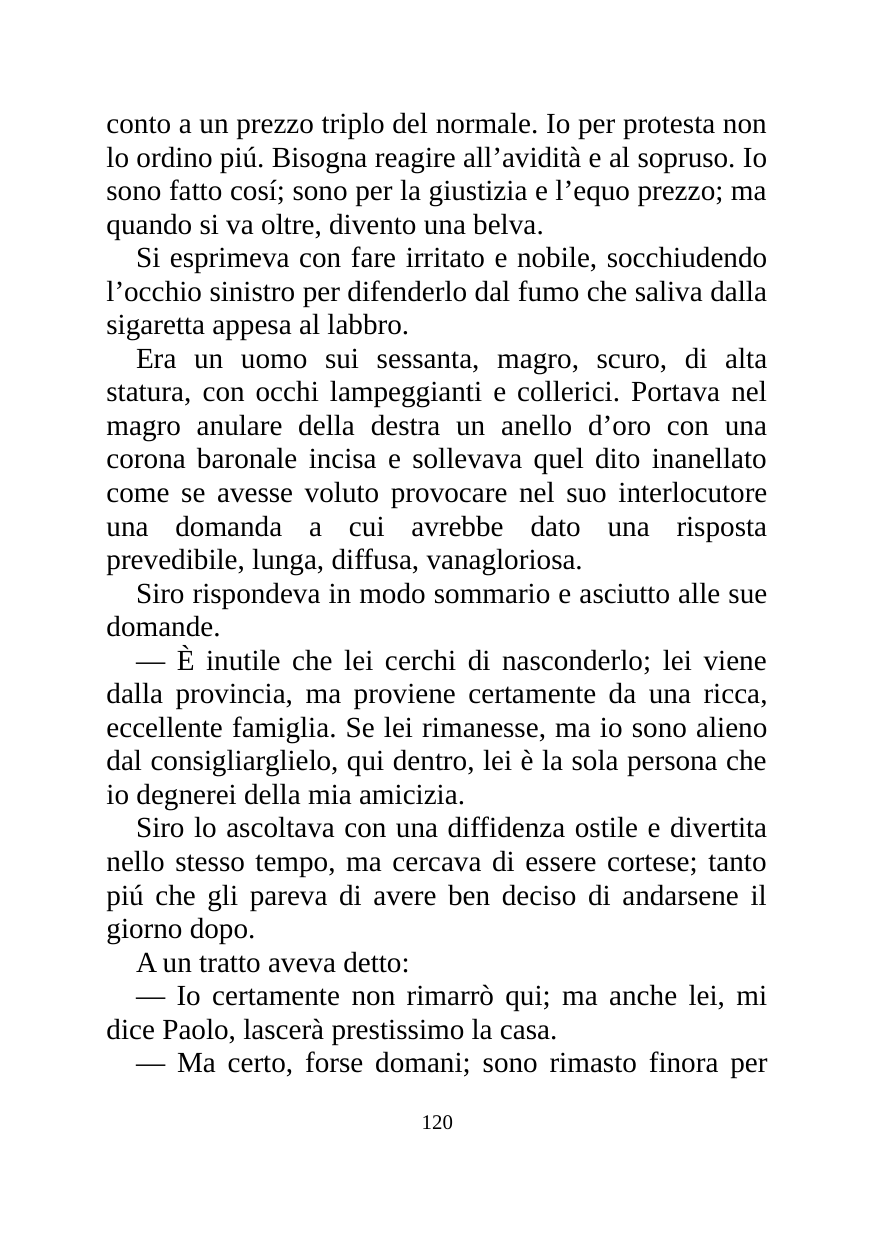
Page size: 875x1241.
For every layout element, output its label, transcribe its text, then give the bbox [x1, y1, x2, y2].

text — Ma certo, forse domani; sono rimasto finora per [106, 1045, 768, 1079]
text conto a un prezzo triplo del normale. Io per protesta non lo ordino piú. Bisogna reagire all’avidità e al sopruso. Io sono fatto cosí; sono per la giustizia e l’equo prezzo; ma quando si va oltre, divento una belva. [106, 106, 768, 240]
text — Io certamente non rimarrò qui; ma anche lei, mi dice Paolo, lascerà prestissimo la casa. [106, 978, 768, 1045]
text Siro lo ascoltava con una diffidenza ostile e divertita nello stesso tempo, ma cercava di essere cortese; tanto piú che gli pareva di avere ben deciso di andarsene il giorno dopo. [106, 811, 768, 945]
text Era un uomo sui sessanta, magro, scuro, di alta statura, con occhi lampeggianti e collerici. Portava nel magro anulare della destra un anello d’oro con una corona baronale incisa e sollevava quel dito inanellato come se avesse voluto provocare nel suo interlocutore una domanda a cui avrebbe dato una risposta prevedibile, lunga, diffusa, vanagloriosa. [106, 341, 768, 576]
text Si esprimeva con fare irritato e nobile, socchiudendo l’occhio sinistro per difenderlo dal fumo che saliva dalla sigaretta appesa al labbro. [106, 240, 768, 341]
text Siro rispondeva in modo sommario e asciutto alle sue domande. [106, 576, 768, 643]
text — È inutile che lei cerchi di nasconderlo; lei viene dalla provincia, ma proviene certamente da una ricca, eccellente famiglia. Se lei rimanesse, ma io sono alieno dal consigliarglielo, qui dentro, lei è la sola persona che io degnerei della mia amicizia. [106, 643, 768, 811]
text A un tratto aveva detto: [106, 945, 768, 978]
